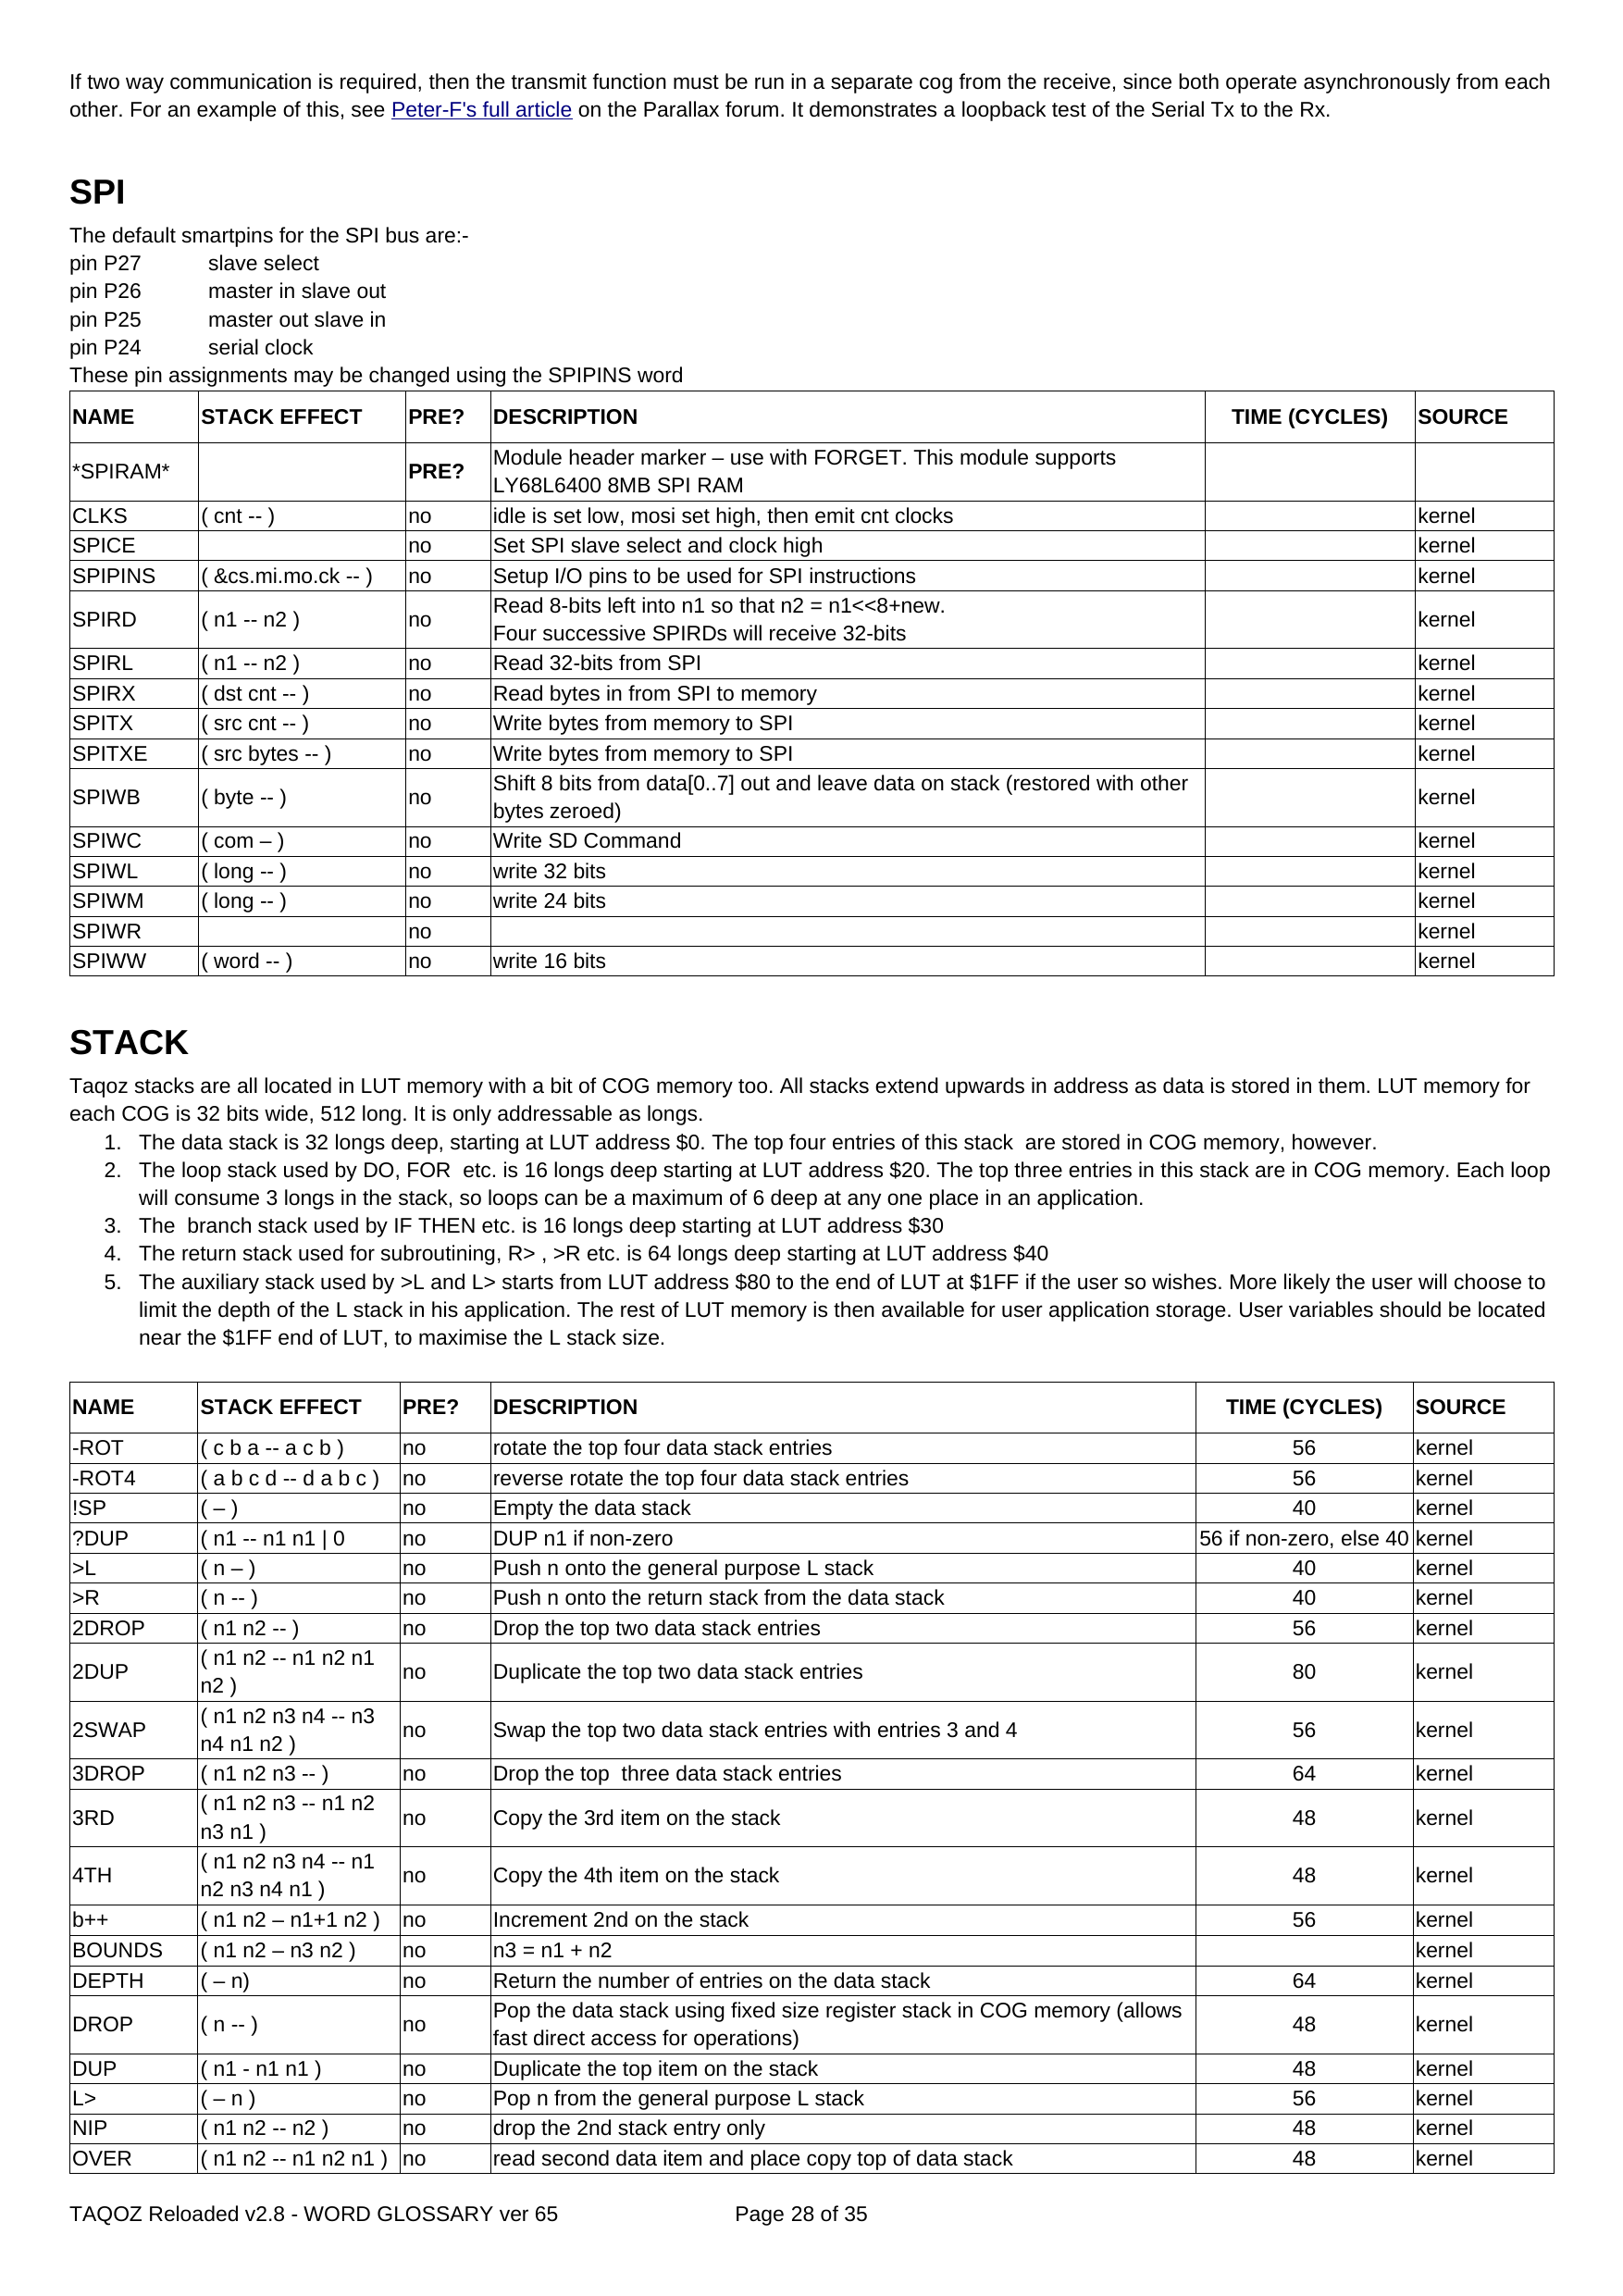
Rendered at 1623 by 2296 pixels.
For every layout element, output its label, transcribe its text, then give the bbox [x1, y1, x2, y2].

table_cell ( cnt -- ) [199, 502, 405, 530]
table_cell no [406, 502, 490, 530]
table_cell 2SWAP [70, 1702, 197, 1758]
table_header NAME [70, 1383, 197, 1433]
table_cell 2DUP [70, 1644, 197, 1700]
table_cell 56 if non-zero, else 40 [1196, 1523, 1413, 1553]
table_cell 64 [1196, 1759, 1413, 1788]
table_cell no [401, 1847, 490, 1904]
table_cell [491, 917, 1205, 946]
list The return stack used for subroutining, R> , >R etc. is 64 longs deep starting at LUT address $40 [104, 1241, 1554, 1266]
table_cell 48 [1196, 2144, 1413, 2173]
table_cell ( long -- ) [199, 857, 405, 886]
table_cell SPICE [70, 531, 198, 560]
table_cell ( n -- ) [198, 1583, 400, 1613]
table_cell kernel [1416, 502, 1554, 530]
table_cell Read 32-bits from SPI [491, 649, 1205, 678]
table_cell Read bytes in from SPI to memory [491, 679, 1205, 708]
table_cell kernel [1414, 1759, 1554, 1788]
table_cell ( src bytes -- ) [199, 739, 405, 768]
table_cell Increment 2nd on the stack [491, 1905, 1196, 1935]
table_cell no [401, 1583, 490, 1613]
table_cell DEPTH [70, 1967, 197, 1995]
table_cell n3 = n1 + n2 [491, 1936, 1196, 1966]
table_cell Drop the top two data stack entries [491, 1614, 1196, 1643]
table_header STACK EFFECT [198, 1383, 400, 1433]
table_cell SPIWB [70, 769, 198, 825]
subtitle STACK [69, 1022, 1554, 1062]
table_cell kernel [1414, 1433, 1554, 1463]
table_cell ( src cnt -- ) [199, 709, 405, 738]
table_cell -ROT [70, 1433, 197, 1463]
table_cell Return the number of entries on the data stack [491, 1967, 1196, 1995]
table_cell [199, 917, 405, 946]
table_cell OVER [70, 2144, 197, 2173]
table_cell no [401, 2054, 490, 2083]
table_cell Shift 8 bits from data[0..7] out and leave data on stack (restored with other bytes zeroed) [491, 769, 1205, 825]
table_cell [1196, 1936, 1413, 1966]
table_cell kernel [1416, 531, 1554, 560]
table_header TIME (CYCLES) [1206, 391, 1415, 442]
table_cell no [401, 2144, 490, 2173]
table_header DESCRIPTION [491, 1383, 1196, 1433]
table_cell no [406, 827, 490, 856]
table_cell Setup I/O pins to be used for SPI instructions [491, 561, 1205, 590]
table_cell SPIWW [70, 947, 198, 975]
table_cell no [401, 1936, 490, 1966]
table_header TIME (CYCLES) [1196, 1383, 1413, 1433]
table_cell no [401, 1614, 490, 1643]
table_cell [1206, 827, 1415, 856]
table_cell ?DUP [70, 1523, 197, 1553]
table_cell Write bytes from memory to SPI [491, 739, 1205, 768]
table_cell L> [70, 2084, 197, 2113]
table_cell kernel [1416, 739, 1554, 768]
table_cell 56 [1196, 2084, 1413, 2113]
list The loop stack used by DO, FOR etc. is 16 longs deep starting at LUT address $20. The top three entries in this stack are in COG memory. Each loop will consume 3 longs in the stack, so loops can be a maximum of 6 deep at any one place in an application. [104, 1158, 1554, 1210]
table_cell kernel [1416, 561, 1554, 590]
table_cell Module header marker – use with FORGET. This module supports LY68L6400 8MB SPI RAM [491, 443, 1205, 501]
table_cell 56 [1196, 1614, 1413, 1643]
table_cell kernel [1416, 827, 1554, 856]
table_cell no [401, 1790, 490, 1846]
text pin P25 master out slave in [69, 307, 1554, 331]
list The branch stack used by IF THEN etc. is 16 longs deep starting at LUT address $30 [104, 1213, 1554, 1237]
table_cell idle is set low, mosi set high, then emit cnt clocks [491, 502, 1205, 530]
table_cell DROP [70, 1996, 197, 2054]
table_cell ( – ) [198, 1494, 400, 1522]
table_cell 2DROP [70, 1614, 197, 1643]
table_cell 56 [1196, 1905, 1413, 1935]
table_cell Push n onto the general purpose L stack [491, 1554, 1196, 1582]
table_cell no [401, 1759, 490, 1788]
table_cell SPIRX [70, 679, 198, 708]
table_cell no [406, 857, 490, 886]
table_cell kernel [1414, 2054, 1554, 2083]
table_cell [1206, 591, 1415, 648]
table_cell SPIWL [70, 857, 198, 886]
table_cell [1206, 709, 1415, 738]
table_cell [199, 531, 405, 560]
table_cell SPIWM [70, 887, 198, 915]
table_cell kernel [1416, 857, 1554, 886]
table_cell kernel [1414, 1996, 1554, 2054]
table_cell [1206, 531, 1415, 560]
table_cell [1206, 917, 1415, 946]
table_cell kernel [1416, 769, 1554, 825]
table_cell 3DROP [70, 1759, 197, 1788]
table_cell [1206, 739, 1415, 768]
table_cell 48 [1196, 1847, 1413, 1904]
table_cell ( com – ) [199, 827, 405, 856]
table_cell ( n1 n2 -- n1 n2 n1 ) [198, 2144, 400, 2173]
table_cell ( n1 n2 n3 n4 -- n3 n4 n1 n2 ) [198, 1702, 400, 1758]
table_cell Swap the top two data stack entries with entries 3 and 4 [491, 1702, 1196, 1758]
table_cell !SP [70, 1494, 197, 1522]
table_cell no [401, 1967, 490, 1995]
table_cell Set SPI slave select and clock high [491, 531, 1205, 560]
table_cell SPIRL [70, 649, 198, 678]
table_cell ( long -- ) [199, 887, 405, 915]
table_cell ( n1 n2 -- n2 ) [198, 2115, 400, 2143]
table_cell no [406, 709, 490, 738]
table_cell >L [70, 1554, 197, 1582]
table_cell write 16 bits [491, 947, 1205, 975]
table_cell no [401, 2115, 490, 2143]
table_cell Duplicate the top item on the stack [491, 2054, 1196, 2083]
table_header DESCRIPTION [491, 391, 1205, 442]
table_cell kernel [1414, 1936, 1554, 1966]
text pin P27 slave select [69, 251, 1554, 276]
table_cell Pop the data stack using fixed size register stack in COG memory (allows fast direct access for operations) [491, 1996, 1196, 2054]
table_cell no [406, 947, 490, 975]
table_cell 4TH [70, 1847, 197, 1904]
table_cell [1206, 769, 1415, 825]
table_cell kernel [1414, 1494, 1554, 1522]
table_cell CLKS [70, 502, 198, 530]
list The auxiliary stack used by >L and L> starts from LUT address $80 to the end of LUT at $1FF if the user so wishes. More likely the user will choose to limit the depth of the L stack in his application. The rest of LUT memory is then available for user application storage. User variables should be located near the $1FF end of LUT, to maximise the L stack size. [104, 1270, 1554, 1349]
table_cell kernel [1416, 709, 1554, 738]
table_cell ( n1 n2 -- n1 n2 n1 n2 ) [198, 1644, 400, 1700]
text These pin assignments may be changed using the SPIPINS word [69, 363, 1554, 387]
table_cell 40 [1196, 1494, 1413, 1522]
table_cell 40 [1196, 1554, 1413, 1582]
table_cell PRE? [406, 443, 490, 501]
table_header SOURCE [1416, 391, 1554, 442]
table_cell kernel [1414, 1702, 1554, 1758]
table_cell no [406, 591, 490, 648]
table_cell ( dst cnt -- ) [199, 679, 405, 708]
table_cell SPITX [70, 709, 198, 738]
text The default smartpins for the SPI bus are:- [69, 223, 1554, 247]
table_cell no [401, 1554, 490, 1582]
table_cell kernel [1416, 887, 1554, 915]
table_cell no [406, 769, 490, 825]
table_cell ( n – ) [198, 1554, 400, 1582]
table_cell kernel [1416, 679, 1554, 708]
table_cell no [406, 887, 490, 915]
table_cell ( n1 n2 n3 -- n1 n2 n3 n1 ) [198, 1790, 400, 1846]
table_cell Push n onto the return stack from the data stack [491, 1583, 1196, 1613]
text pin P24 serial clock [69, 335, 1554, 359]
table_cell Pop n from the general purpose L stack [491, 2084, 1196, 2113]
table_cell BOUNDS [70, 1936, 197, 1966]
table_cell no [406, 917, 490, 946]
table_cell drop the 2nd stack entry only [491, 2115, 1196, 2143]
table_cell no [401, 1905, 490, 1935]
table_cell kernel [1416, 649, 1554, 678]
table_cell no [406, 739, 490, 768]
table_cell Copy the 3rd item on the stack [491, 1790, 1196, 1846]
table_cell [1206, 679, 1415, 708]
table_cell ( byte -- ) [199, 769, 405, 825]
table_cell no [401, 1996, 490, 2054]
table_cell no [406, 649, 490, 678]
table_cell reverse rotate the top four data stack entries [491, 1464, 1196, 1493]
table_header NAME [70, 391, 198, 442]
table_cell kernel [1416, 591, 1554, 648]
table_header PRE? [406, 391, 490, 442]
table_cell Read 8-bits left into n1 so that n2 = n1<<8+new. Four successive SPIRDs will receive 32-bits [491, 591, 1205, 648]
table_cell *SPIRAM* [70, 443, 198, 501]
table_cell ( n1 n2 – n1+1 n2 ) [198, 1905, 400, 1935]
table_cell SPIPINS [70, 561, 198, 590]
table_cell no [406, 679, 490, 708]
table_cell kernel [1414, 1614, 1554, 1643]
table_cell Duplicate the top two data stack entries [491, 1644, 1196, 1700]
table_cell ( – n ) [198, 2084, 400, 2113]
table_cell ( n1 n2 n3 n4 -- n1 n2 n3 n4 n1 ) [198, 1847, 400, 1904]
table_cell Empty the data stack [491, 1494, 1196, 1522]
table_cell write 24 bits [491, 887, 1205, 915]
table_cell ( n1 -- n2 ) [199, 649, 405, 678]
table_cell no [401, 2084, 490, 2113]
table_cell 80 [1196, 1644, 1413, 1700]
table_cell ( c b a -- a c b ) [198, 1433, 400, 1463]
table_cell 64 [1196, 1967, 1413, 1995]
table_cell [199, 443, 405, 501]
table_cell >R [70, 1583, 197, 1613]
table_cell no [401, 1433, 490, 1463]
table_cell SPIWR [70, 917, 198, 946]
table_cell Copy the 4th item on the stack [491, 1847, 1196, 1904]
table_cell no [401, 1702, 490, 1758]
table_cell rotate the top four data stack entries [491, 1433, 1196, 1463]
table_cell no [401, 1523, 490, 1553]
table_cell no [406, 531, 490, 560]
table_cell NIP [70, 2115, 197, 2143]
text Taqoz stacks are all located in LUT memory with a bit of COG memory too. All stacks extend upwards in address as data is stored in them. LUT memory for each COG is 32 bits wide, 512 long. It is only addressable as longs. [69, 1074, 1554, 1126]
table_cell ( n -- ) [198, 1996, 400, 2054]
table_cell kernel [1414, 2115, 1554, 2143]
table_cell [1206, 649, 1415, 678]
subtitle SPI [69, 171, 1554, 211]
table_cell ( n1 n2 – n3 n2 ) [198, 1936, 400, 1966]
table_cell [1206, 947, 1415, 975]
table_cell ( word -- ) [199, 947, 405, 975]
table_cell ( n1 -- n2 ) [199, 591, 405, 648]
table_cell kernel [1414, 1967, 1554, 1995]
table_cell Drop the top three data stack entries [491, 1759, 1196, 1788]
table_cell 48 [1196, 2054, 1413, 2083]
table_cell [1206, 443, 1415, 501]
table_cell [1206, 502, 1415, 530]
table_cell ( &cs.mi.mo.ck -- ) [199, 561, 405, 590]
table_cell kernel [1414, 1644, 1554, 1700]
table_cell [1206, 561, 1415, 590]
table_cell [1206, 857, 1415, 886]
table_header SOURCE [1414, 1383, 1554, 1433]
table_cell SPIRD [70, 591, 198, 648]
table_cell -ROT4 [70, 1464, 197, 1493]
table_cell DUP [70, 2054, 197, 2083]
table_cell no [401, 1644, 490, 1700]
table_cell SPITXE [70, 739, 198, 768]
table_cell kernel [1416, 917, 1554, 946]
table_cell ( n1 -- n1 n1 | 0 [198, 1523, 400, 1553]
table_cell kernel [1414, 1847, 1554, 1904]
table_cell no [401, 1494, 490, 1522]
table_cell SPIWC [70, 827, 198, 856]
table_cell b++ [70, 1905, 197, 1935]
table_cell kernel [1414, 2144, 1554, 2173]
text pin P26 master in slave out [69, 279, 1554, 304]
table_cell kernel [1414, 1554, 1554, 1582]
table_cell kernel [1414, 2084, 1554, 2113]
table_cell write 32 bits [491, 857, 1205, 886]
table_cell 48 [1196, 1996, 1413, 2054]
table_cell [1416, 443, 1554, 501]
table_cell kernel [1414, 1583, 1554, 1613]
table_cell [1206, 887, 1415, 915]
table_cell ( a b c d -- d a b c ) [198, 1464, 400, 1493]
table_cell ( – n) [198, 1967, 400, 1995]
table_cell 48 [1196, 2115, 1413, 2143]
table_cell 3RD [70, 1790, 197, 1846]
table_header STACK EFFECT [199, 391, 405, 442]
text If two way communication is required, then the transmit function must be run in a separate cog from the receive, since both operate asynchronously from each other. For an example of this, see Peter-F's full article on the Parallax forum. It demonstrates a loopback test of the Serial Tx to the Rx. [69, 69, 1554, 122]
table_cell ( n1 - n1 n1 ) [198, 2054, 400, 2083]
table_cell DUP n1 if non-zero [491, 1523, 1196, 1553]
table_cell 48 [1196, 1790, 1413, 1846]
table_cell 56 [1196, 1433, 1413, 1463]
table_cell kernel [1414, 1464, 1554, 1493]
table_cell kernel [1416, 947, 1554, 975]
table_cell 40 [1196, 1583, 1413, 1613]
table_cell Write SD Command [491, 827, 1205, 856]
table_cell 56 [1196, 1702, 1413, 1758]
table_cell kernel [1414, 1905, 1554, 1935]
table_header PRE? [401, 1383, 490, 1433]
table_cell no [401, 1464, 490, 1493]
table_cell Write bytes from memory to SPI [491, 709, 1205, 738]
table_cell kernel [1414, 1790, 1554, 1846]
table_cell 56 [1196, 1464, 1413, 1493]
table_cell kernel [1414, 1523, 1554, 1553]
table_cell no [406, 561, 490, 590]
table_cell ( n1 n2 -- ) [198, 1614, 400, 1643]
list The data stack is 32 longs deep, starting at LUT address $0. The top four entries of this stack are stored in COG memory, however. [104, 1130, 1554, 1154]
table_cell ( n1 n2 n3 -- ) [198, 1759, 400, 1788]
table_cell read second data item and place copy top of data stack [491, 2144, 1196, 2173]
